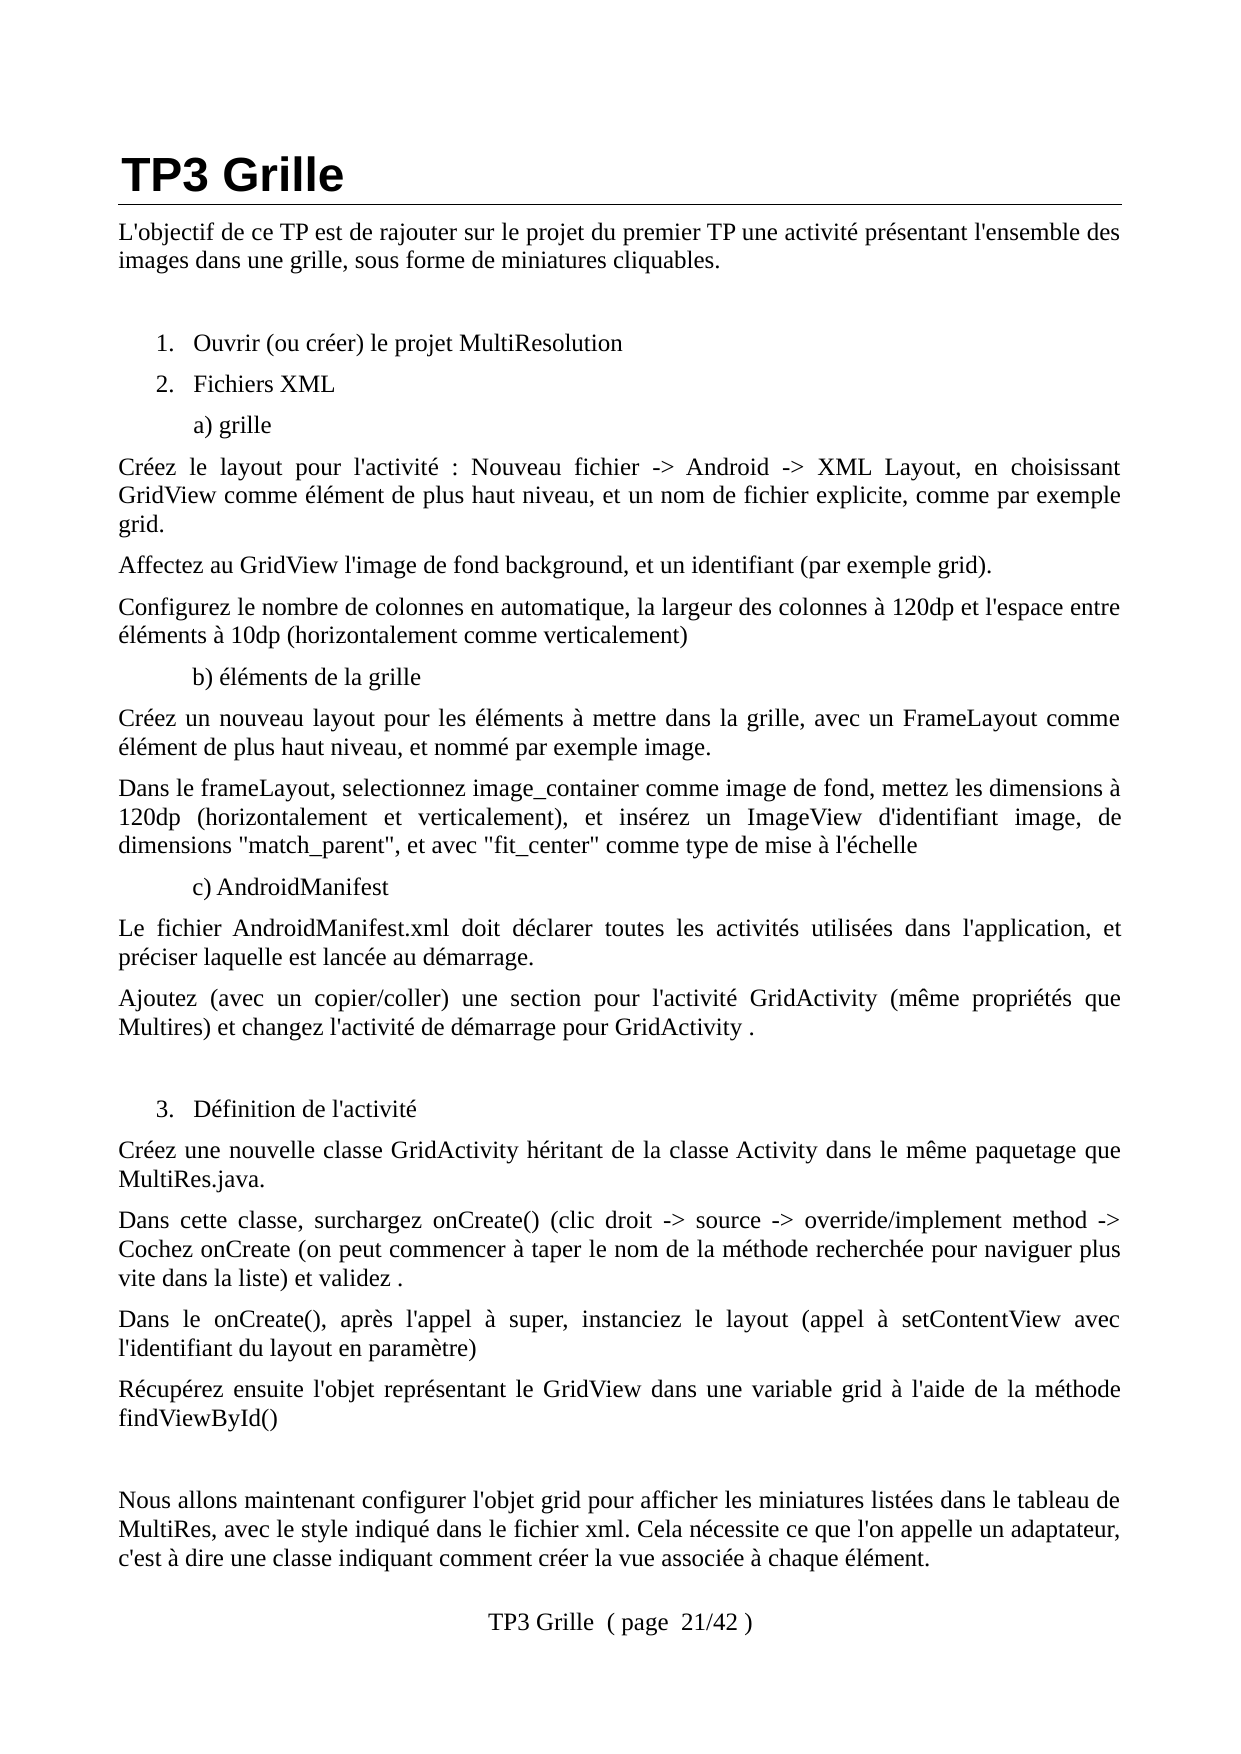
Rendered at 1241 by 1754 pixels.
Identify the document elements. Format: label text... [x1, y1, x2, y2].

text Créez une nouvelle classe GridActivity héritant de la classe Activity dans le même paquetage que MultiRes.java. [118, 1135, 1122, 1193]
list Définition de l'activité [156, 1094, 1122, 1123]
text c) AndroidManifest [118, 872, 1122, 900]
text Dans le frameLayout, selectionnez image_container comme image de fond, mettez les dimensions à 120dp (horizontalement et verticalement), et insérez un ImageView d'identifiant image, de dimensions "match_parent", et avec "fit_center" comme type de mise à l'échelle [118, 773, 1122, 859]
list a) grille [156, 410, 1122, 439]
text b) éléments de la grille [118, 662, 1122, 690]
text Configurez le nombre de colonnes en automatique, la largeur des colonnes à 120dp et l'espace entre éléments à 10dp (horizontalement comme verticalement) [118, 592, 1122, 649]
text Dans le onCreate(), après l'appel à super, instanciez le layout (appel à setContentView avec l'identifiant du layout en paramètre) [118, 1304, 1122, 1362]
text Dans cette classe, surchargez onCreate() (clic droit -> source -> override/implement method -> Cochez onCreate (on peut commencer à taper le nom de la méthode recherchée pour naviguer plus vite dans la liste) et validez . [118, 1205, 1122, 1292]
text Récupérez ensuite l'objet représentant le GridView dans une variable grid à l'aide de la méthode findViewById() [118, 1374, 1122, 1432]
text Le fichier AndroidManifest.xml doit déclarer toutes les activités utilisées dans l'application, et préciser laquelle est lancée au démarrage. [118, 913, 1122, 970]
list Ouvrir (ou créer) le projet MultiResolution [156, 328, 1122, 357]
list Fichiers XML [156, 369, 1122, 398]
text Créez le layout pour l'activité : Nouveau fichier -> Android -> XML Layout, en choisissant GridView comme élément de plus haut niveau, et un nom de fichier explicite, comme par exemple grid. [118, 452, 1122, 538]
text Nous allons maintenant configurer l'objet grid pour afficher les miniatures listées dans le tableau de MultiRes, avec le style indiqué dans le fichier xml. Cela nécessite ce que l'on appelle un adaptateur, c'est à dire une classe indiquant comment créer la vue associée à chaque élément. [118, 1485, 1122, 1572]
subtitle TP3 Grille [118, 143, 1122, 204]
text Créez un nouveau layout pour les éléments à mettre dans la grille, avec un FrameLayout comme élément de plus haut niveau, et nommé par exemple image. [118, 703, 1122, 760]
text Ajoutez (avec un copier/coller) une section pour l'activité GridActivity (même propriétés que Multires) et changez l'activité de démarrage pour GridActivity . [118, 983, 1122, 1040]
text L'objectif de ce TP est de rajouter sur le projet du premier TP une activité présentant l'ensemble des images dans une grille, sous forme de miniatures cliquables. [118, 217, 1122, 274]
text Affectez au GridView l'image de fond background, et un identifiant (par exemple grid). [118, 550, 1122, 579]
